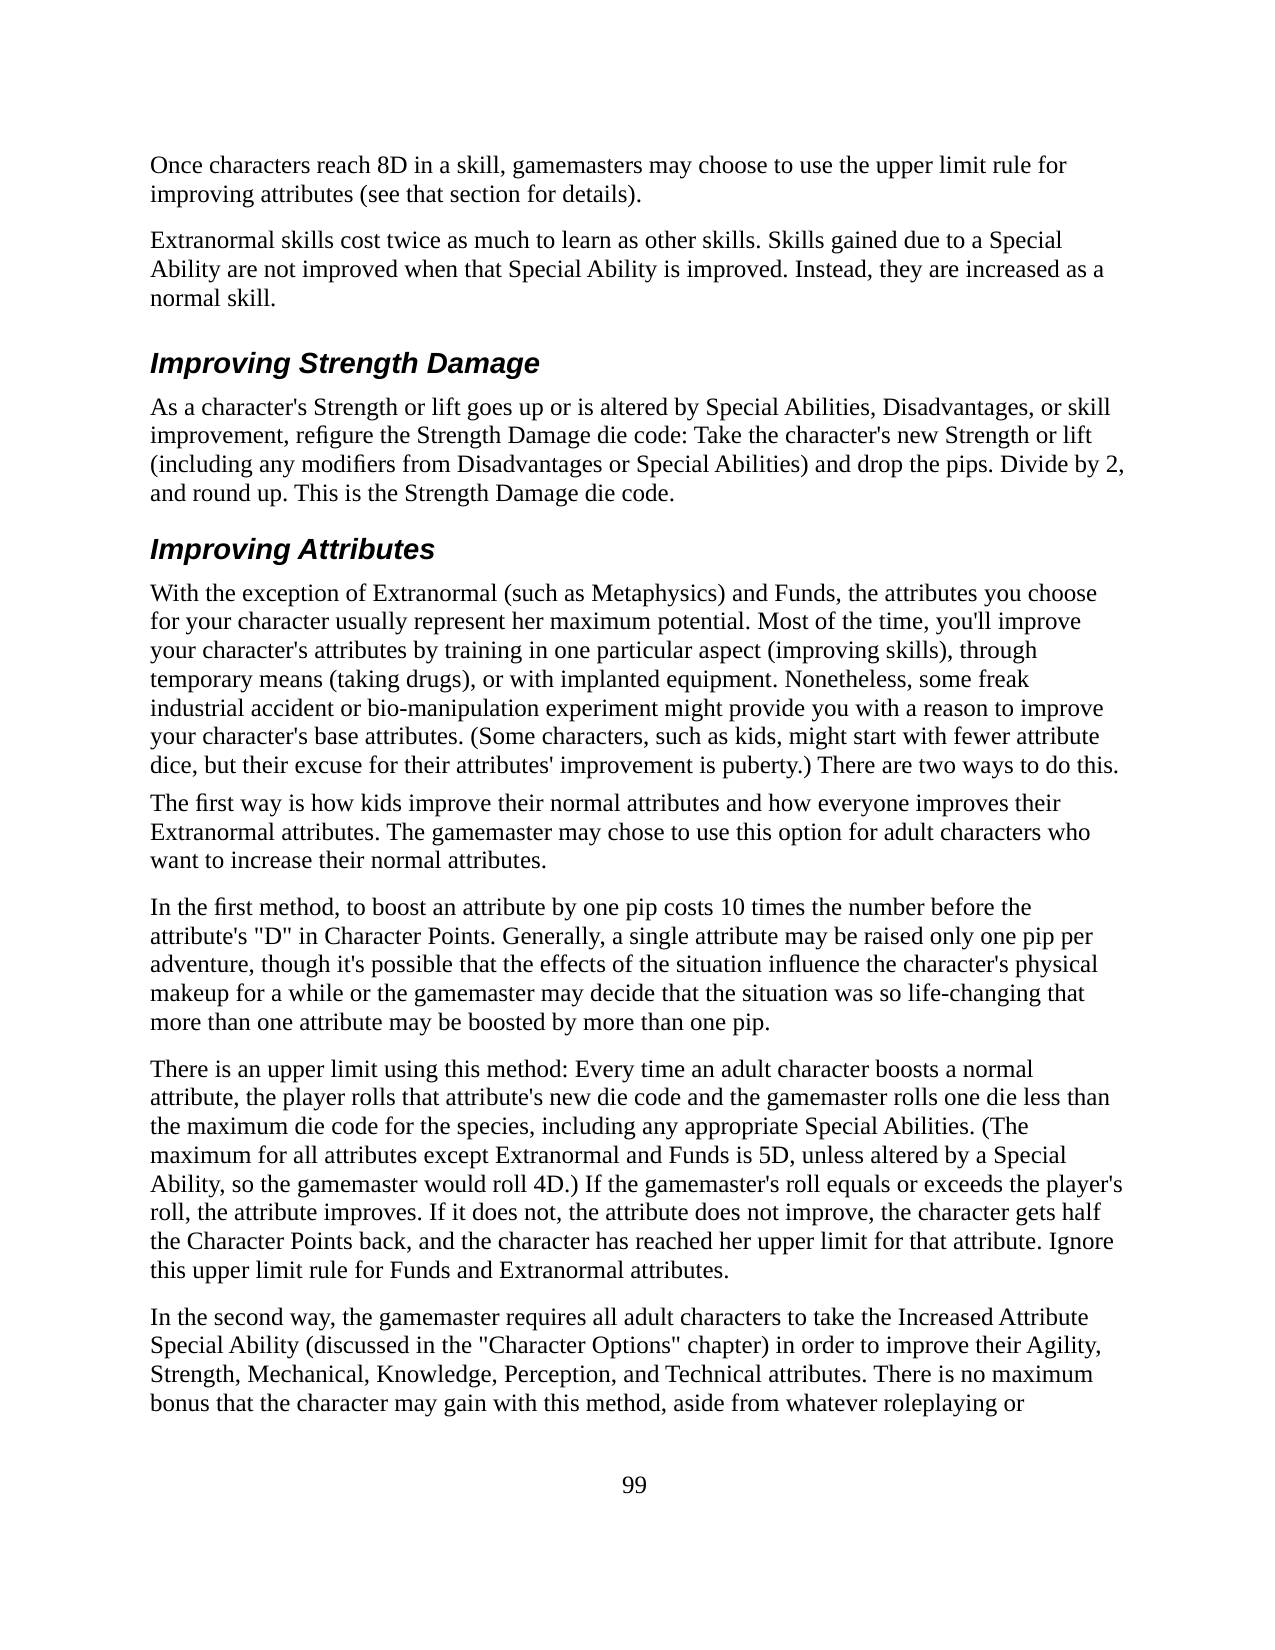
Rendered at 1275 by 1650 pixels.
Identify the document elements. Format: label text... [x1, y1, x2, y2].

text The ﬁrst way is how kids improve their normal attributes and how everyone improves their Extranormal attributes. The gamemaster may chose to use this option for adult characters who want to increase their normal attributes. [150, 788, 1125, 874]
subtitle Improving Attributes [150, 532, 1125, 565]
text There is an upper limit using this method: Every time an adult character boosts a normal attribute, the player rolls that attribute's new die code and the gamemaster rolls one die less than the maximum die code for the species, including any appropriate Special Abilities. (The maximum for all attributes except Extranormal and Funds is 5D, unless altered by a Special Ability, so the gamemaster would roll 4D.) If the gamemaster's roll equals or exceeds the player's roll, the attribute improves. If it does not, the attribute does not improve, the character gets half the Character Points back, and the character has reached her upper limit for that attribute. Ignore this upper limit rule for Funds and Extranormal attributes. [150, 1054, 1125, 1284]
text In the second way, the gamemaster requires all adult characters to take the Increased Attribute Special Ability (discussed in the "Character Options" chapter) in order to improve their Agility, Strength, Mechanical, Knowledge, Perception, and Technical attributes. There is no maximum bonus that the character may gain with this method, aside from whatever roleplaying or [150, 1302, 1125, 1417]
text In the ﬁrst method, to boost an attribute by one pip costs 10 times the number before the attribute's "D" in Character Points. Generally, a single attribute may be raised only one pip per adventure, though it's possible that the effects of the situation inﬂuence the character's physical makeup for a while or the gamemaster may decide that the situation was so life-changing that more than one attribute may be boosted by more than one pip. [150, 892, 1125, 1036]
text As a character's Strength or lift goes up or is altered by Special Abilities, Disadvantages, or skill improvement, reﬁgure the Strength Damage die code: Take the character's new Strength or lift (including any modiﬁers from Disadvantages or Special Abilities) and drop the pips. Divide by 2, and round up. This is the Strength Damage die code. [150, 392, 1125, 507]
subtitle Improving Strength Damage [150, 346, 1125, 379]
text Extranormal skills cost twice as much to learn as other skills. Skills gained due to a Special Ability are not improved when that Special Ability is improved. Instead, they are increased as a normal skill. [150, 225, 1125, 312]
text With the exception of Extranormal (such as Metaphysics) and Funds, the attributes you choose for your character usually represent her maximum potential. Most of the time, you'll improve your character's attributes by training in one particular aspect (improving skills), through temporary means (taking drugs), or with implanted equipment. Nonetheless, some freak industrial accident or bio-manipulation experiment might provide you with a reason to improve your character's base attributes. (Some characters, such as kids, might start with fewer attribute dice, but their excuse for their attributes' improvement is puberty.) There are two ways to do this. [150, 578, 1125, 779]
text Once characters reach 8D in a skill, gamemasters may choose to use the upper limit rule for improving attributes (see that section for details). [150, 150, 1125, 207]
